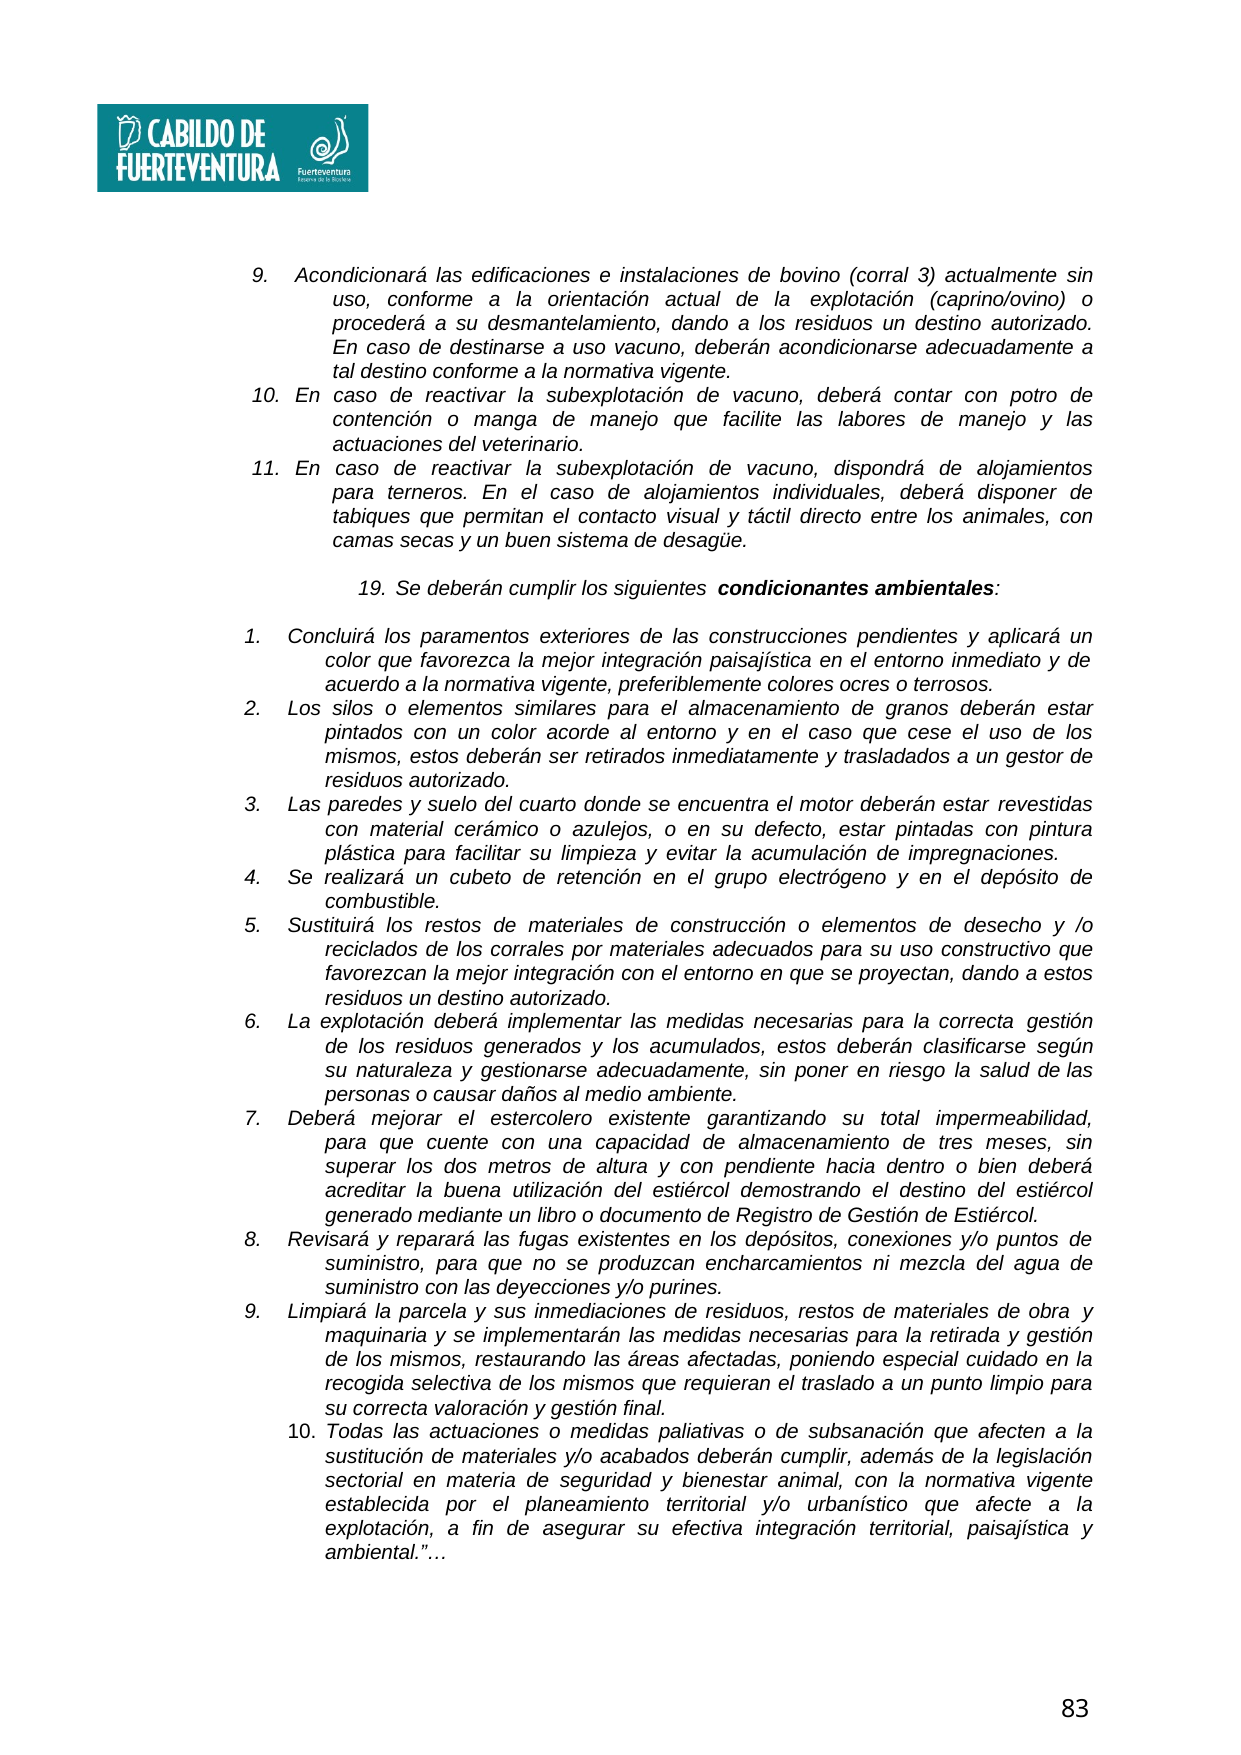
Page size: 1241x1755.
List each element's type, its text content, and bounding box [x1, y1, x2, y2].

list Se deberán cumplir los siguientes condicionantes ambientales: [358, 576, 1105, 599]
list Revisará y reparará las fugas existentes en los depósitos, conexiones y/o puntos de suministro, para que no se produzcan encharcamientos ni mezcla del agua de suministro con las deyecciones y/o purines. [244, 1226, 1093, 1299]
list Las paredes y suelo del cuarto donde se encuentra el motor deberán estar revestidas con material cerámico o azulejos, o en su defecto, estar pintadas con pintura plástica para facilitar su limpieza y evitar la acumulación de impregnaciones. [244, 792, 1093, 865]
list Acondicionará las edificaciones e instalaciones de bovino (corral 3) actualmente sin uso, conforme a la orientación actual de la explotación (caprino/ovino) o procederá a su desmantelamiento, dando a los residuos un destino autorizado. En caso de destinarse a uso vacuno, deberán acondicionarse adecuadamente a tal destino conforme a la normativa vigente. [252, 262, 1093, 383]
list La explotación deberá implementar las medidas necesarias para la correcta gestión de los residuos generados y los acumulados, estos deberán clasificarse según su naturaleza y gestionarse adecuadamente, sin poner en riesgo la salud de las personas o causar daños al medio ambiente. [244, 1009, 1093, 1106]
text 10. Todas las actuaciones o medidas paliativas o de subsanación que afecten a la sustitución de materiales y/o acabados deberán cumplir, además de la legislación sectorial en materia de seguridad y bienestar animal, con la normativa vigente establecida por el planeamiento territorial y/o urbanístico que afecte a la explotación, a fin de asegurar su efectiva integración territorial, paisajística y ambiental.”… [287, 1419, 1093, 1564]
list Limpiará la parcela y sus inmediaciones de residuos, restos de materiales de obra y maquinaria y se implementarán las medidas necesarias para la retirada y gestión de los mismos, restaurando las áreas afectadas, poniendo especial cuidado en la recogida selectiva de los mismos que requieran el traslado a un punto limpio para su correcta valoración y gestión final. [244, 1299, 1093, 1419]
list Sustituirá los restos de materiales de construcción o elementos de desecho y /o reciclados de los corrales por materiales adecuados para su uso constructivo que favorezcan la mejor integración con el entorno en que se proyectan, dando a estos residuos un destino autorizado. [244, 913, 1093, 1009]
list Deberá mejorar el estercolero existente garantizando su total impermeabilidad, para que cuente con una capacidad de almacenamiento de tres meses, sin superar los dos metros de altura y con pendiente hacia dentro o bien deberá acreditar la buena utilización del estiércol demostrando el destino del estiércol generado mediante un libro o documento de Registro de Gestión de Estiércol. [244, 1106, 1093, 1226]
list En caso de reactivar la subexplotación de vacuno, deberá contar con potro de contención o manga de manejo que facilite las labores de manejo y las actuaciones del veterinario. [252, 383, 1093, 455]
list Concluirá los paramentos exteriores de las construcciones pendientes y aplicará un color que favorezca la mejor integración paisajística en el entorno inmediato y de acuerdo a la normativa vigente, preferiblemente colores ocres o terrosos. [244, 623, 1093, 696]
list Se realizará un cubeto de retención en el grupo electrógeno y en el depósito de combustible. [244, 865, 1093, 913]
list Los silos o elementos similares para el almacenamiento de granos deberán estar pintados con un color acorde al entorno y en el caso que cese el uso de los mismos, estos deberán ser retirados inmediatamente y trasladados a un gestor de residuos autorizado. [244, 696, 1093, 792]
list En caso de reactivar la subexplotación de vacuno, dispondrá de alojamientos para terneros. En el caso de alojamientos individuales, deberá disponer de tabiques que permitan el contacto visual y táctil directo entre los animales, con camas secas y un buen sistema de desagüe. [252, 455, 1093, 552]
